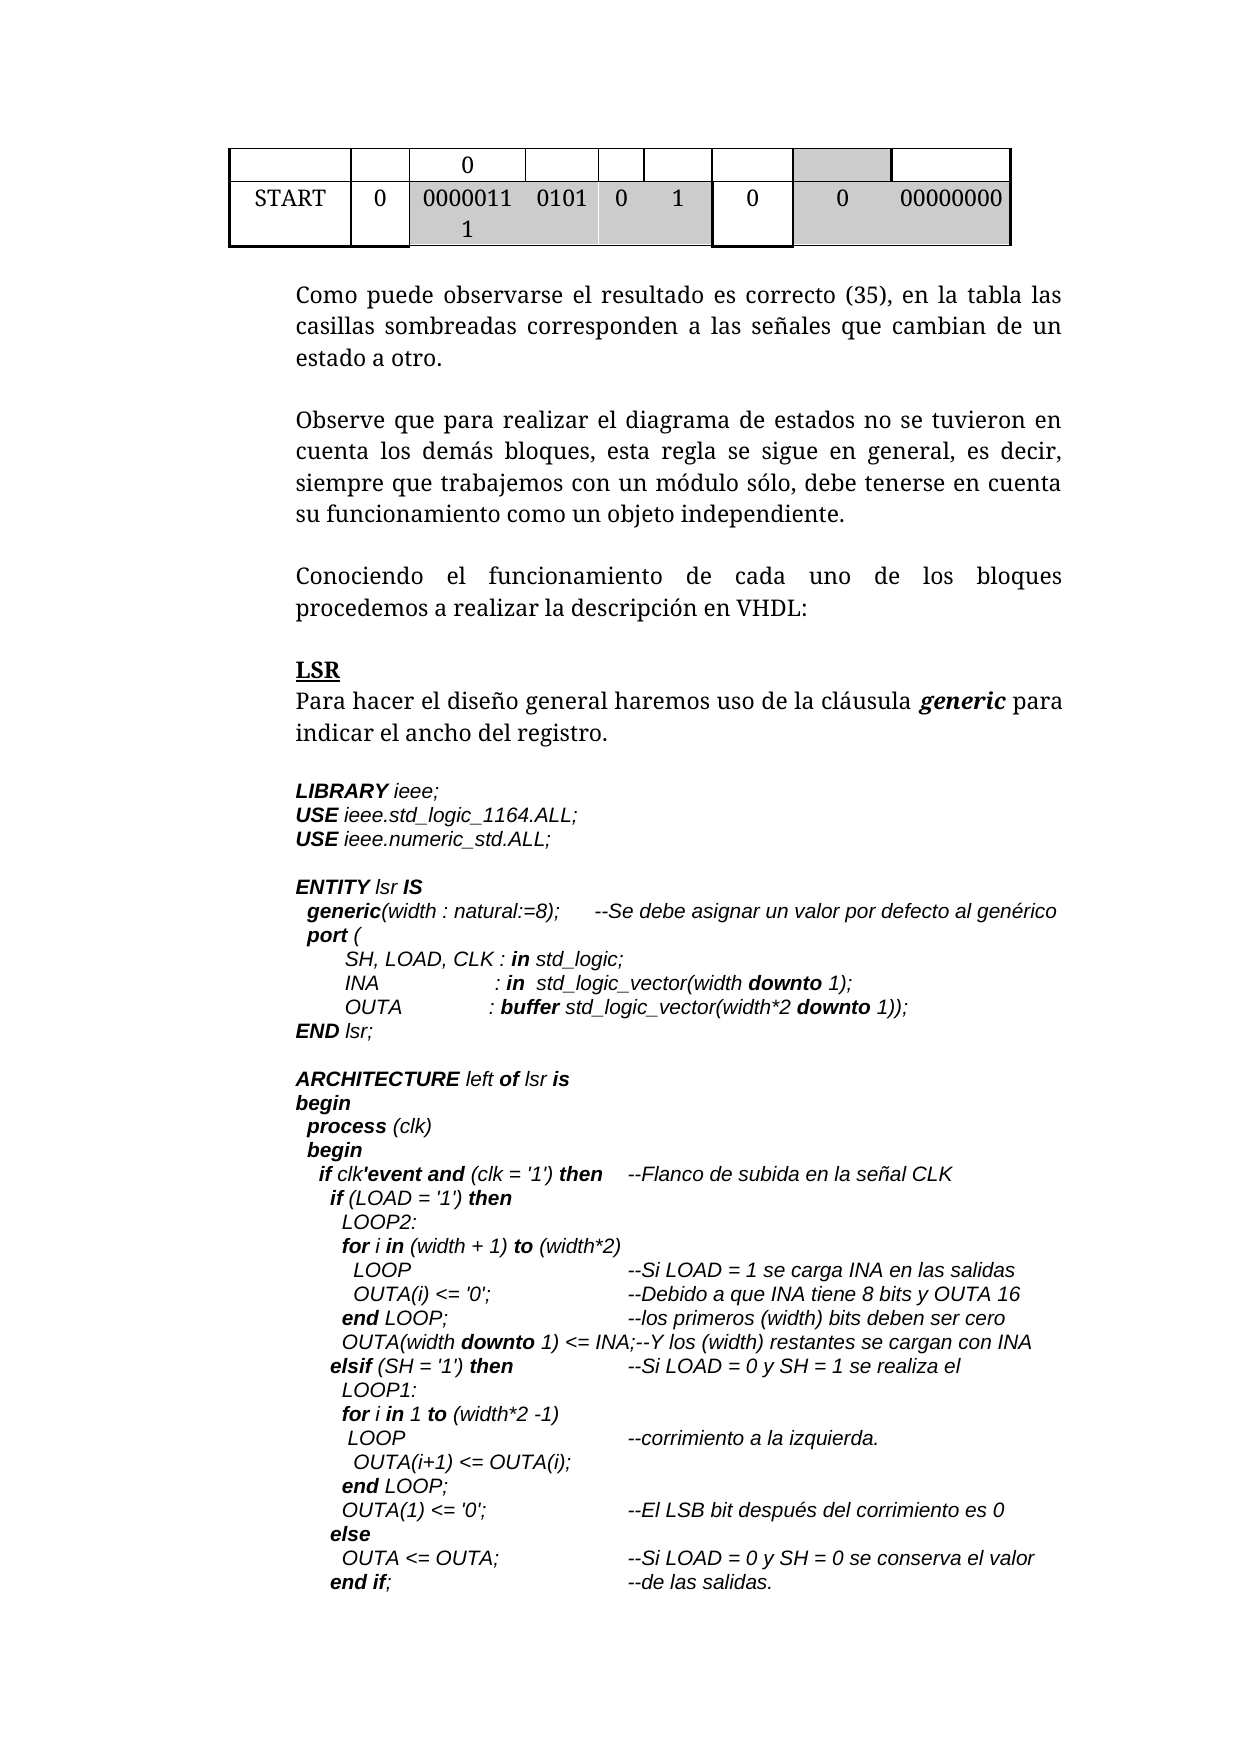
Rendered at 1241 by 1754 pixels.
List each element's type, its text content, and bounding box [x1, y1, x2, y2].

text OUTA(i) <= '0'; --Debido a que INA tiene 8 bits y OUTA 16 [295, 1282, 1063, 1306]
table_cell 1 [644, 182, 711, 244]
text generic(width : natural:=8); --Se debe asignar un valor por defecto al genérico [295, 899, 1063, 923]
table_cell [713, 149, 792, 181]
text begin [295, 1090, 1063, 1114]
table_cell [599, 149, 643, 181]
text OUTA(width downto 1) <= INA;--Y los (width) restantes se cargan con INA [295, 1330, 1063, 1354]
text LOOP1: [295, 1378, 1063, 1402]
text OUTA <= OUTA; --Si LOAD = 0 y SH = 0 se conserva el valor [295, 1546, 1063, 1569]
text end if; --de las salidas. [295, 1569, 1063, 1593]
text Para hacer el diseño general haremos uso de la cláusula generic para indicar el ancho del registro. [295, 685, 1063, 748]
text end LOOP; [295, 1474, 1063, 1498]
table_cell [794, 149, 890, 181]
text LOOP --corrimiento a la izquierda. [295, 1426, 1063, 1450]
text process (clk) [295, 1114, 1063, 1138]
text ENTITY lsr IS [295, 875, 1063, 899]
table_cell 0 [794, 182, 892, 244]
text ARCHITECTURE left of lsr is [295, 1066, 1063, 1090]
table_cell START [231, 182, 350, 244]
text Observe que para realizar el diagrama de estados no se tuvieron en cuenta los demás bloques, esta regla se sigue en general, es decir, siempre que trabajemos con un módulo sólo, debe tenerse en cuenta su funcionamiento como un objeto independiente. [295, 404, 1063, 529]
text Conociendo el funcionamiento de cada uno de los bloques procedemos a realizar la descripción en VHDL: [295, 560, 1063, 623]
text if clk'event and (clk = '1') then --Flanco de subida en la señal CLK [295, 1162, 1063, 1186]
text port ( [295, 923, 1063, 947]
text INA : in std_logic_vector(width downto 1); [295, 971, 1063, 994]
text Como puede observarse el resultado es correcto (35), en la tabla las casillas sombreadas corresponden a las señales que cambian de un estado a otro. [295, 279, 1063, 373]
text OUTA(i+1) <= OUTA(i); [295, 1450, 1063, 1474]
text OUTA : buffer std_logic_vector(width*2 downto 1)); [295, 994, 1063, 1018]
table_cell [893, 149, 1009, 181]
text if (LOAD = '1') then [295, 1186, 1063, 1210]
text LIBRARY ieee; [295, 779, 1063, 803]
table_cell [526, 149, 598, 181]
table_cell 00000111 [410, 182, 525, 244]
table_cell 0 [714, 182, 792, 244]
table_cell 00000000 [892, 182, 1009, 244]
table_cell [352, 149, 409, 181]
table_cell 0 [352, 182, 409, 244]
text SH, LOAD, CLK : in std_logic; [295, 947, 1063, 971]
text end LOOP; --los primeros (width) bits deben ser cero [295, 1306, 1063, 1330]
table_cell 0 [410, 149, 525, 181]
text OUTA(1) <= '0'; --El LSB bit después del corrimiento es 0 [295, 1498, 1063, 1522]
text for i in (width + 1) to (width*2) [295, 1234, 1063, 1258]
table_cell [645, 149, 711, 181]
text LOOP2: [295, 1210, 1063, 1234]
text else [295, 1522, 1063, 1546]
text USE ieee.numeric_std.ALL; [295, 827, 1063, 851]
text END lsr; [295, 1018, 1063, 1042]
text elsif (SH = '1') then --Si LOAD = 0 y SH = 1 se realiza el [295, 1354, 1063, 1378]
text LOOP --Si LOAD = 1 se carga INA en las salidas [295, 1258, 1063, 1282]
text begin [295, 1138, 1063, 1162]
text LSR [295, 654, 1063, 685]
table_cell 0101 [525, 182, 598, 244]
text USE ieee.std_logic_1164.ALL; [295, 803, 1063, 827]
table_cell 0 [599, 182, 644, 244]
text for i in 1 to (width*2 -1) [295, 1402, 1063, 1426]
table_cell [231, 149, 350, 181]
